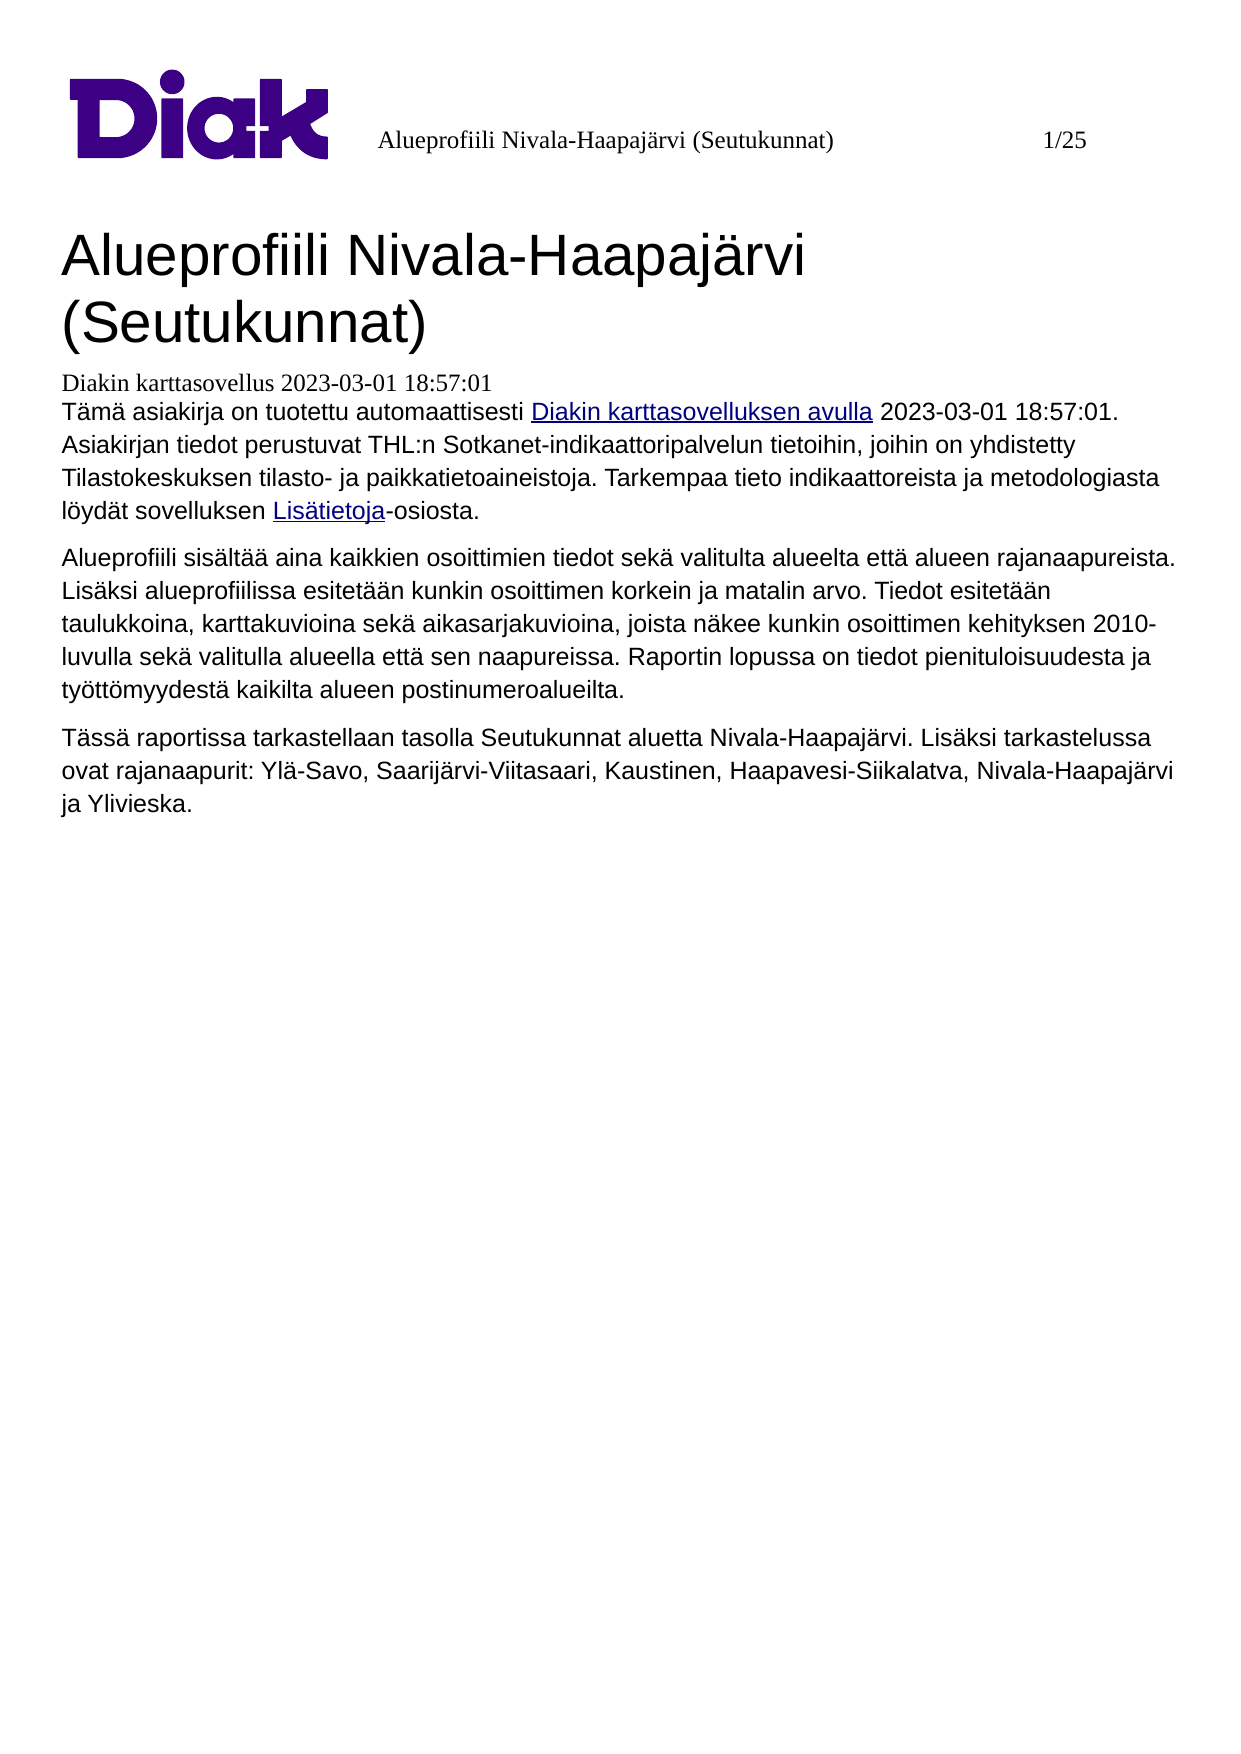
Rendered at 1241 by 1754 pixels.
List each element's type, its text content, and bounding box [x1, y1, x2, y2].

title Alueprofiili Nivala-Haapajärvi (Seutukunnat) [61, 221, 1179, 355]
text Alueprofiili sisältää aina kaikkien osoittimien tiedot sekä valitulta alueelta että alueen rajanaapureista. Lisäksi alueprofiilissa esitetään kunkin osoittimen korkein ja matalin arvo. Tiedot esitetään taulukkoina, karttakuvioina sekä aikasarjakuvioina, joista näkee kunkin osoittimen kehityksen 2010-luvulla sekä valitulla alueella että sen naapureissa. Raportin lopussa on tiedot pienituloisuudesta ja työttömyydestä kaikilta alueen postinumeroalueilta. [61, 543, 1179, 704]
text Tässä raportissa tarkastellaan tasolla Seutukunnat aluetta Nivala-Haapajärvi. Lisäksi tarkastelussa ovat rajanaapurit: Ylä-Savo, Saarijärvi-Viitasaari, Kaustinen, Haapavesi-Siikalatva, Nivala-Haapajärvi ja Ylivieska. [61, 723, 1179, 818]
text Tämä asiakirja on tuotettu automaattisesti Diakin karttasovelluksen avulla 2023-03-01 18:57:01. Asiakirjan tiedot perustuvat THL:n Sotkanet-indikaattoripalvelun tietoihin, joihin on yhdistetty Tilastokeskuksen tilasto- ja paikkatietoaineistoja. Tarkempaa tieto indikaattoreista ja metodologiasta löydät sovelluksen Lisätietoja-osiosta. [61, 397, 1179, 524]
text Diakin karttasovellus 2023-03-01 18:57:01 [61, 368, 1179, 397]
